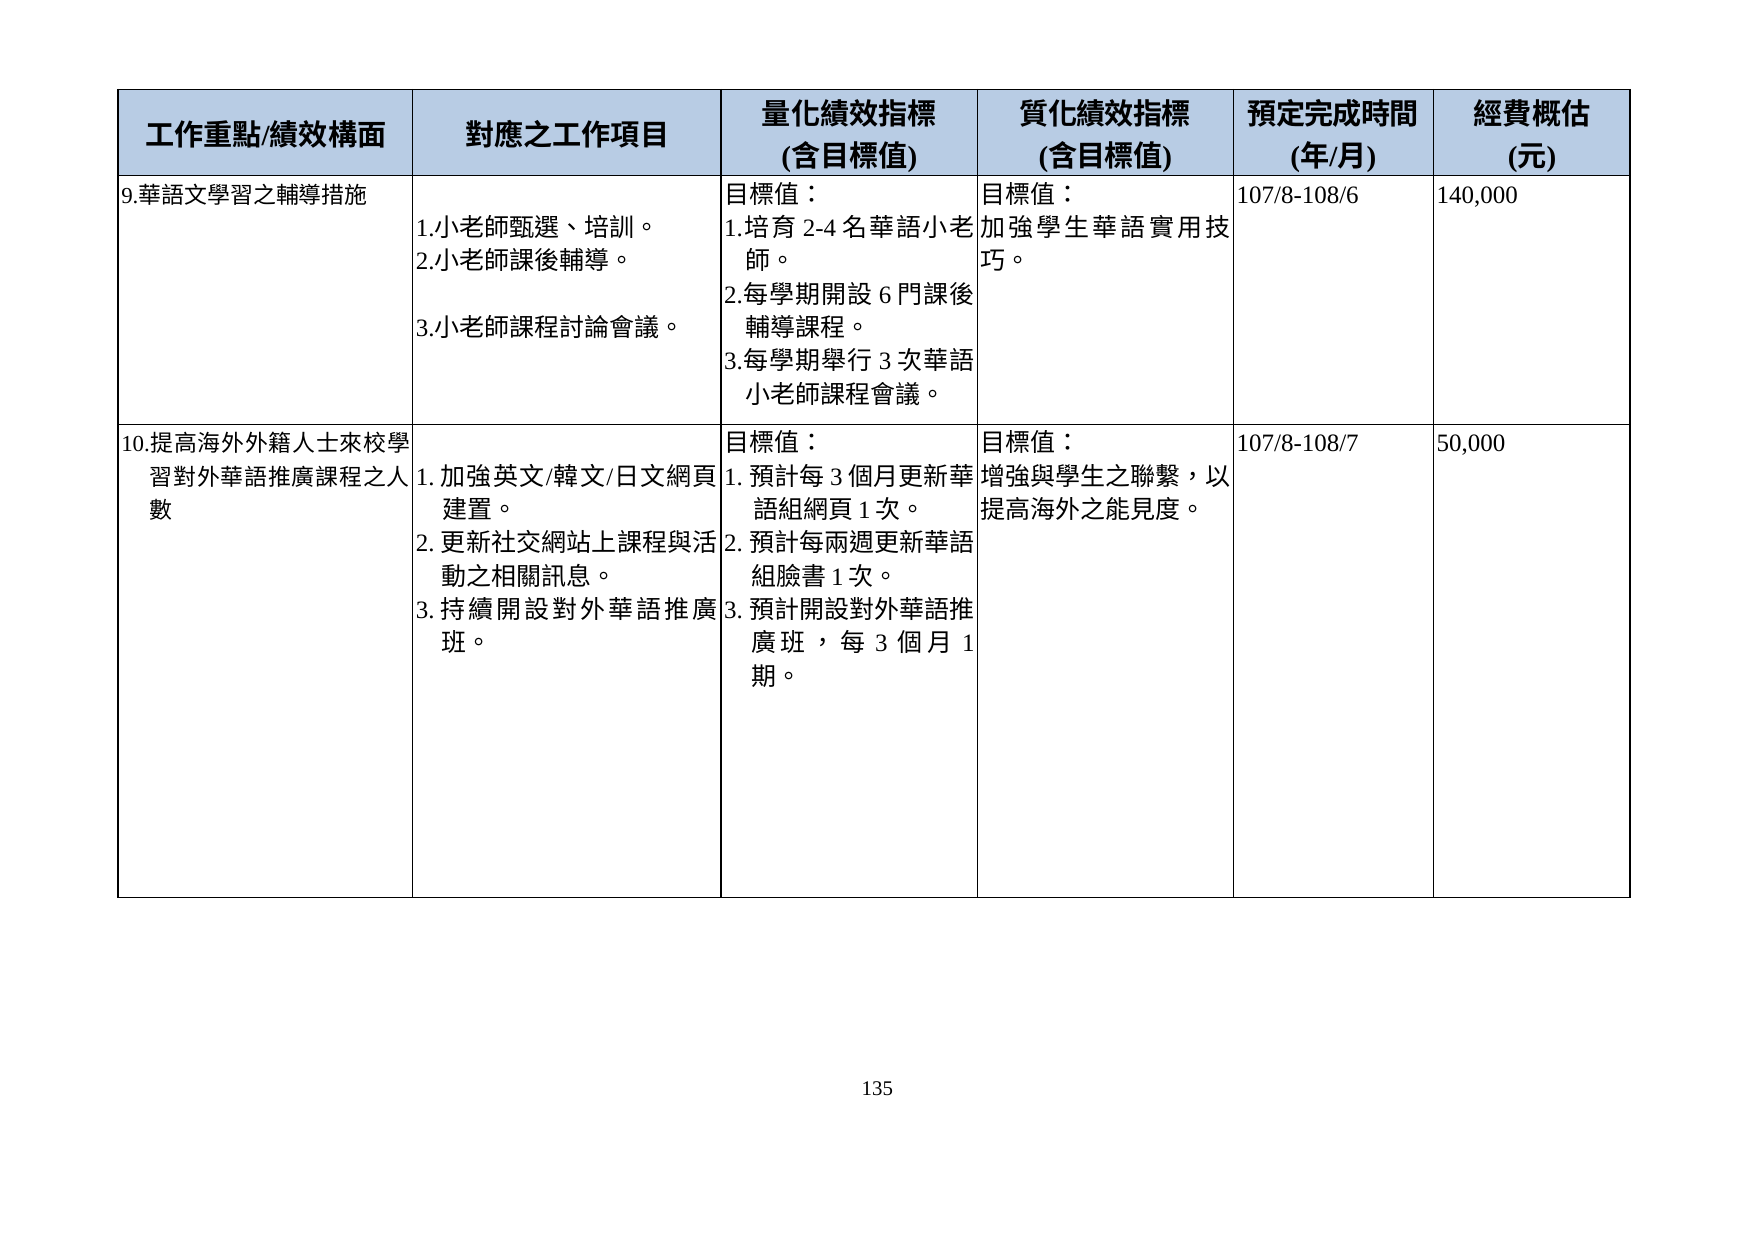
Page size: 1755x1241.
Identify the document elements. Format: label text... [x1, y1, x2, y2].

table_header 經費概估 (元) [1434, 90, 1629, 175]
table_cell 9.華語文學習之輔導措施 [119, 176, 412, 423]
table_cell 目標值： 增強與學生之聯繫，以提高海外之能見度。 [978, 425, 1233, 896]
table_cell 10.提高海外外籍人士來校學習對外華語推廣課程之人數 [119, 425, 412, 896]
table_cell 加強英文/韓文/日文網頁建置。 更新社交網站上課程與活動之相關訊息。 持續開設對外華語推廣班。 [413, 425, 720, 896]
table_cell 50,000 [1434, 425, 1629, 896]
table_cell 目標值： 加強學生華語實用技巧。 [978, 176, 1233, 423]
table_cell 140,000 [1434, 176, 1629, 423]
table_cell 107/8-108/6 [1234, 176, 1433, 423]
table_header 質化績效指標 (含目標值) [978, 90, 1233, 175]
table_header 預定完成時間 (年/月) [1234, 90, 1433, 175]
table_cell 目標值： 1.培育2-4名華語小老師。 2.每學期開設6門課後輔導課程。 3.每學期舉行3次華語小老師課程會議。 [722, 176, 977, 423]
table_cell 目標值： 預計每3個月更新華語組網頁1次。 預計每兩週更新華語組臉書1次。 預計開設對外華語推廣班，每3個月1期。 [722, 425, 977, 896]
table_cell 1.小老師甄選、培訓。 2.小老師課後輔導。 3.小老師課程討論會議。 [413, 176, 720, 423]
table_cell 107/8-108/7 [1234, 425, 1433, 896]
table_header 工作重點/績效構面 [119, 90, 412, 175]
table_header 對應之工作項目 [413, 90, 720, 175]
table_header 量化績效指標 (含目標值) [722, 90, 977, 175]
